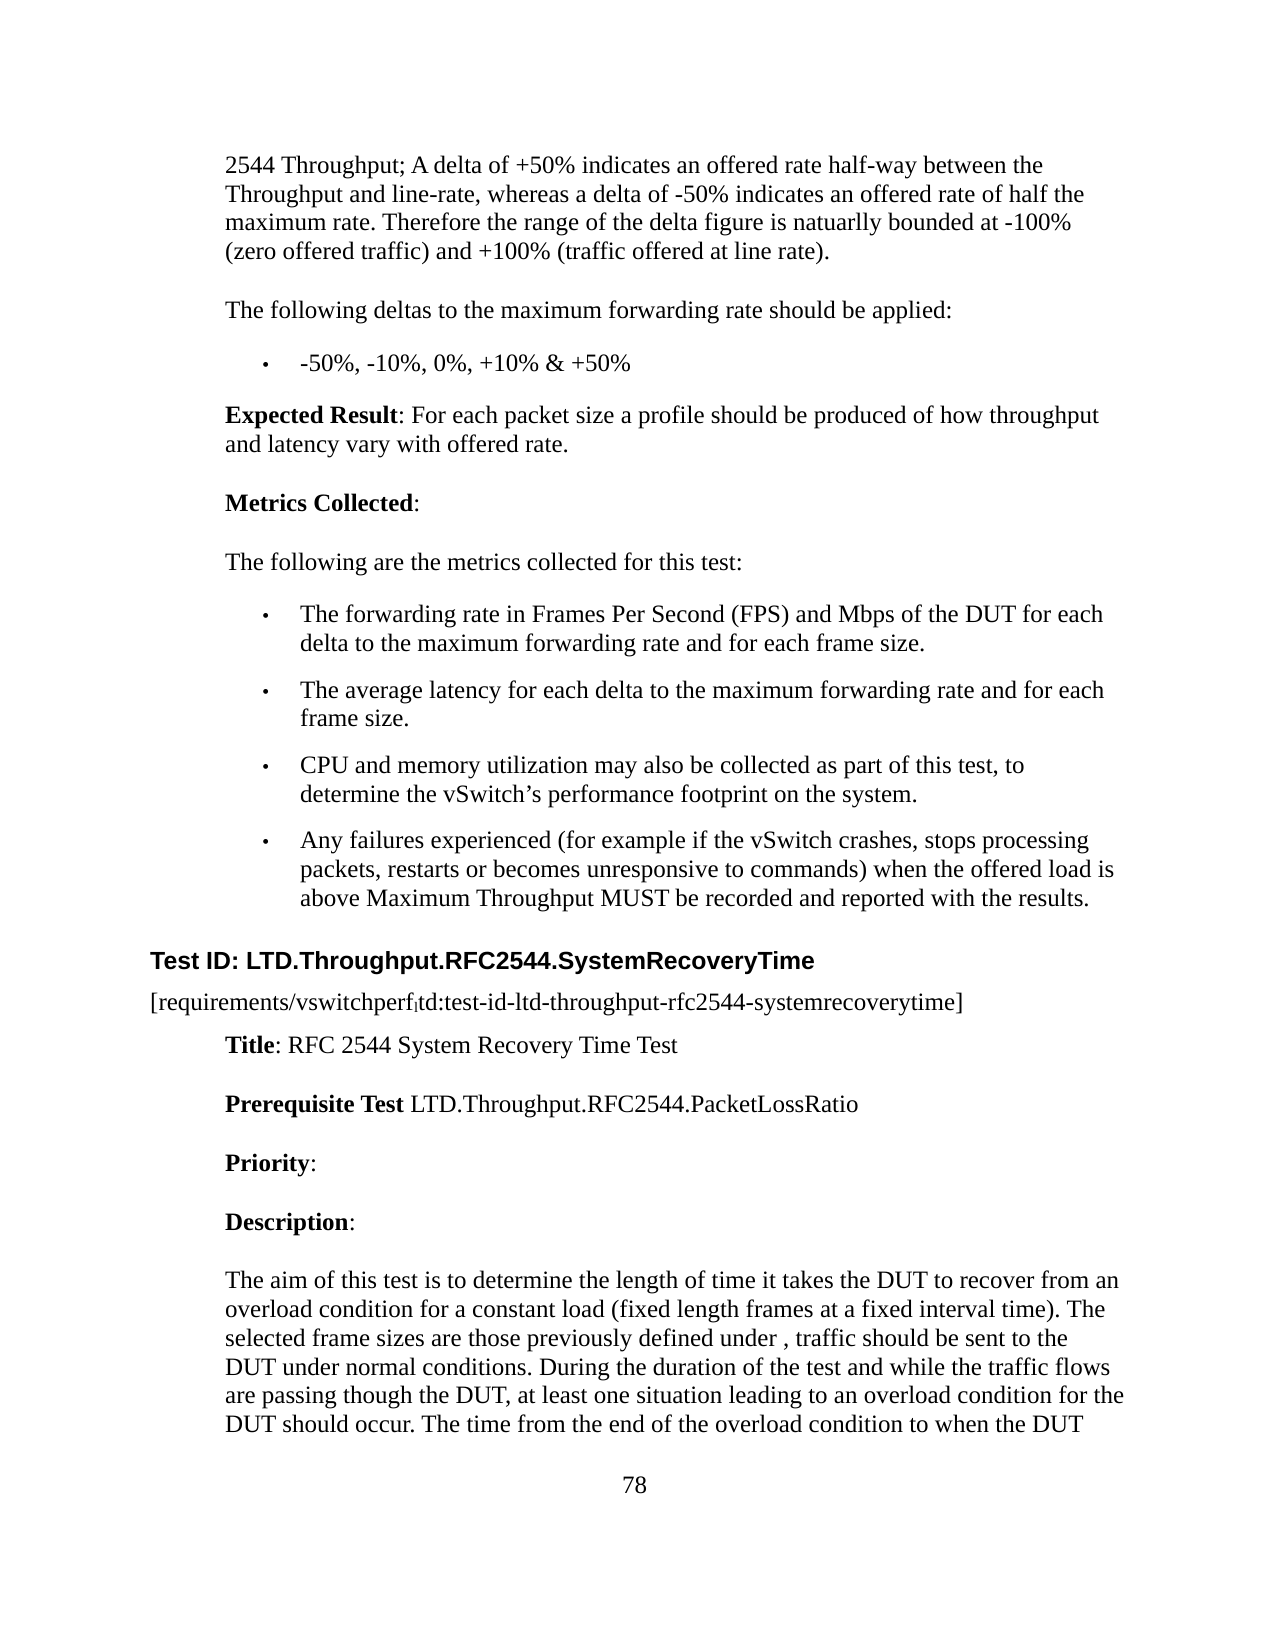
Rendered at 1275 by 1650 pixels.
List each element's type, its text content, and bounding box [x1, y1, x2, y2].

text The following deltas to the maximum forwarding rate should be applied: [225, 295, 1125, 324]
list The forwarding rate in Frames Per Second (FPS) and Mbps of the DUT for each delta to the maximum forwarding rate and for each frame size. [262, 599, 1125, 657]
text 2544 Throughput; A delta of +50% indicates an offered rate half-way between the Throughput and line-rate, whereas a delta of -50% indicates an offered rate of half the maximum rate. Therefore the range of the delta figure is natuarlly bounded at -100% (zero offered traffic) and +100% (traffic offered at line rate). [225, 150, 1125, 265]
text Priority: [225, 1148, 1125, 1177]
text Prerequisite Test LTD.Throughput.RFC2544.PacketLossRatio [225, 1089, 1125, 1118]
text Expected Result: For each packet size a profile should be produced of how throughput and latency vary with offered rate. [225, 400, 1125, 458]
text The aim of this test is to determine the length of time it takes the DUT to recover from an overload condition for a constant load (fixed length frames at a fixed interval time). The selected frame sizes are those previously defined under , traffic should be sent to the DUT under normal conditions. During the duration of the test and while the traffic flows are passing though the DUT, at least one situation leading to an overload condition for the DUT should occur. The time from the end of the overload condition to when the DUT [225, 1266, 1125, 1438]
text [requirements/vswitchperfltd:test-id-ltd-throughput-rfc2544-systemrecoverytime] [150, 987, 1125, 1016]
list Any failures experienced (for example if the vSwitch crashes, stops processing packets, restarts or becomes unresponsive to commands) when the offered load is above Maximum Throughput MUST be recorded and reported with the results. [262, 826, 1125, 912]
text Description: [225, 1207, 1125, 1236]
list CPU and memory utilization may also be collected as part of this test, to determine the vSwitch’s performance footprint on the system. [262, 750, 1125, 808]
text Metrics Collected: [225, 488, 1125, 517]
text The following are the metrics collected for this test: [225, 547, 1125, 575]
subtitle Test ID: LTD.Throughput.RFC2544.SystemRecoveryTime [150, 946, 1125, 974]
list -50%, -10%, 0%, +10% & +50% [262, 348, 1125, 376]
list The average latency for each delta to the maximum forwarding rate and for each frame size. [262, 675, 1125, 732]
text Title: RFC 2544 System Recovery Time Test [225, 1031, 1125, 1059]
